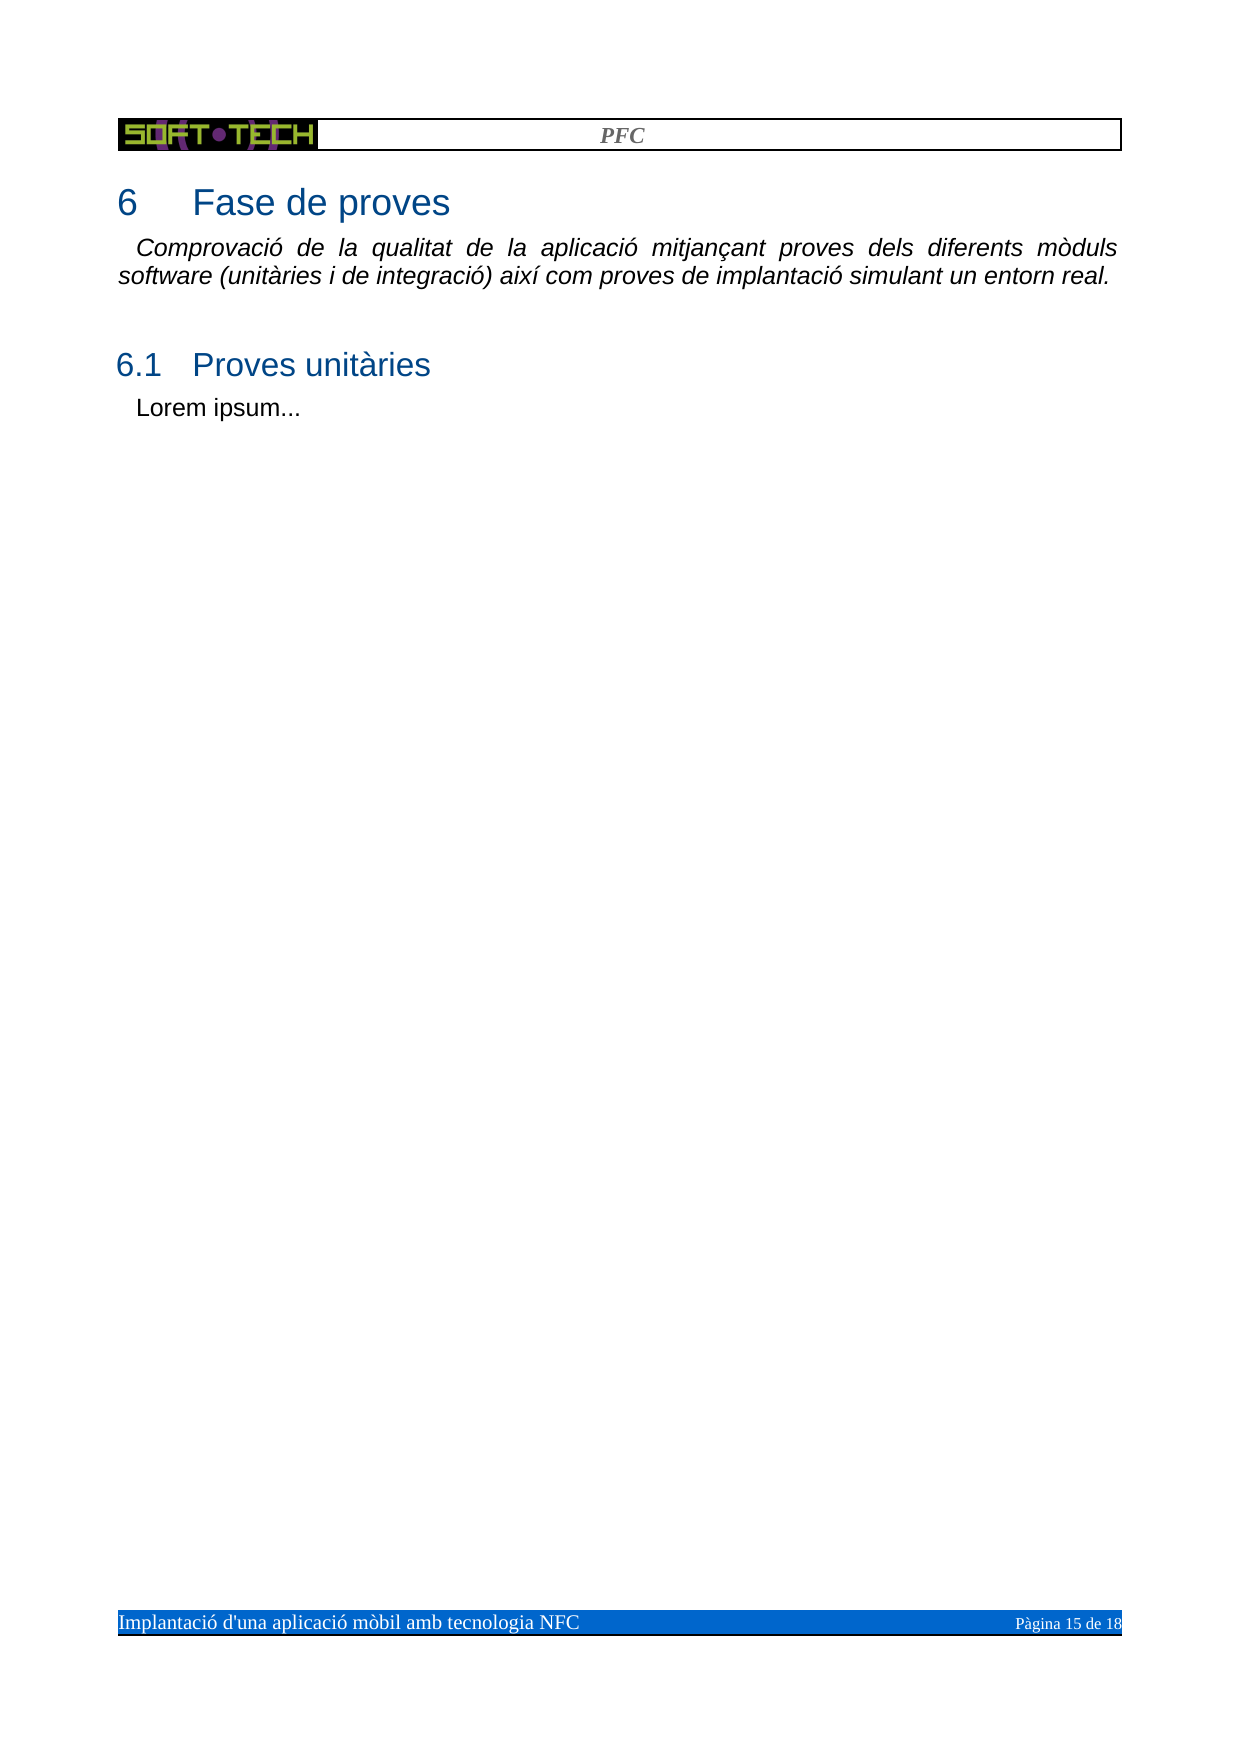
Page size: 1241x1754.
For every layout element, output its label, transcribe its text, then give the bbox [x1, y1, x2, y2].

text Comprovació de la qualitat de la aplicació mitjançant proves dels diferents mòduls software (unitàries i de integració) així com proves de implantació simulant un entorn real. [118, 232, 1122, 290]
subtitle Fase de proves [106, 181, 1122, 224]
text Lorem ipsum... [118, 393, 1122, 421]
subtitle Proves unitàries [106, 345, 1122, 384]
picture [120, 120, 318, 150]
